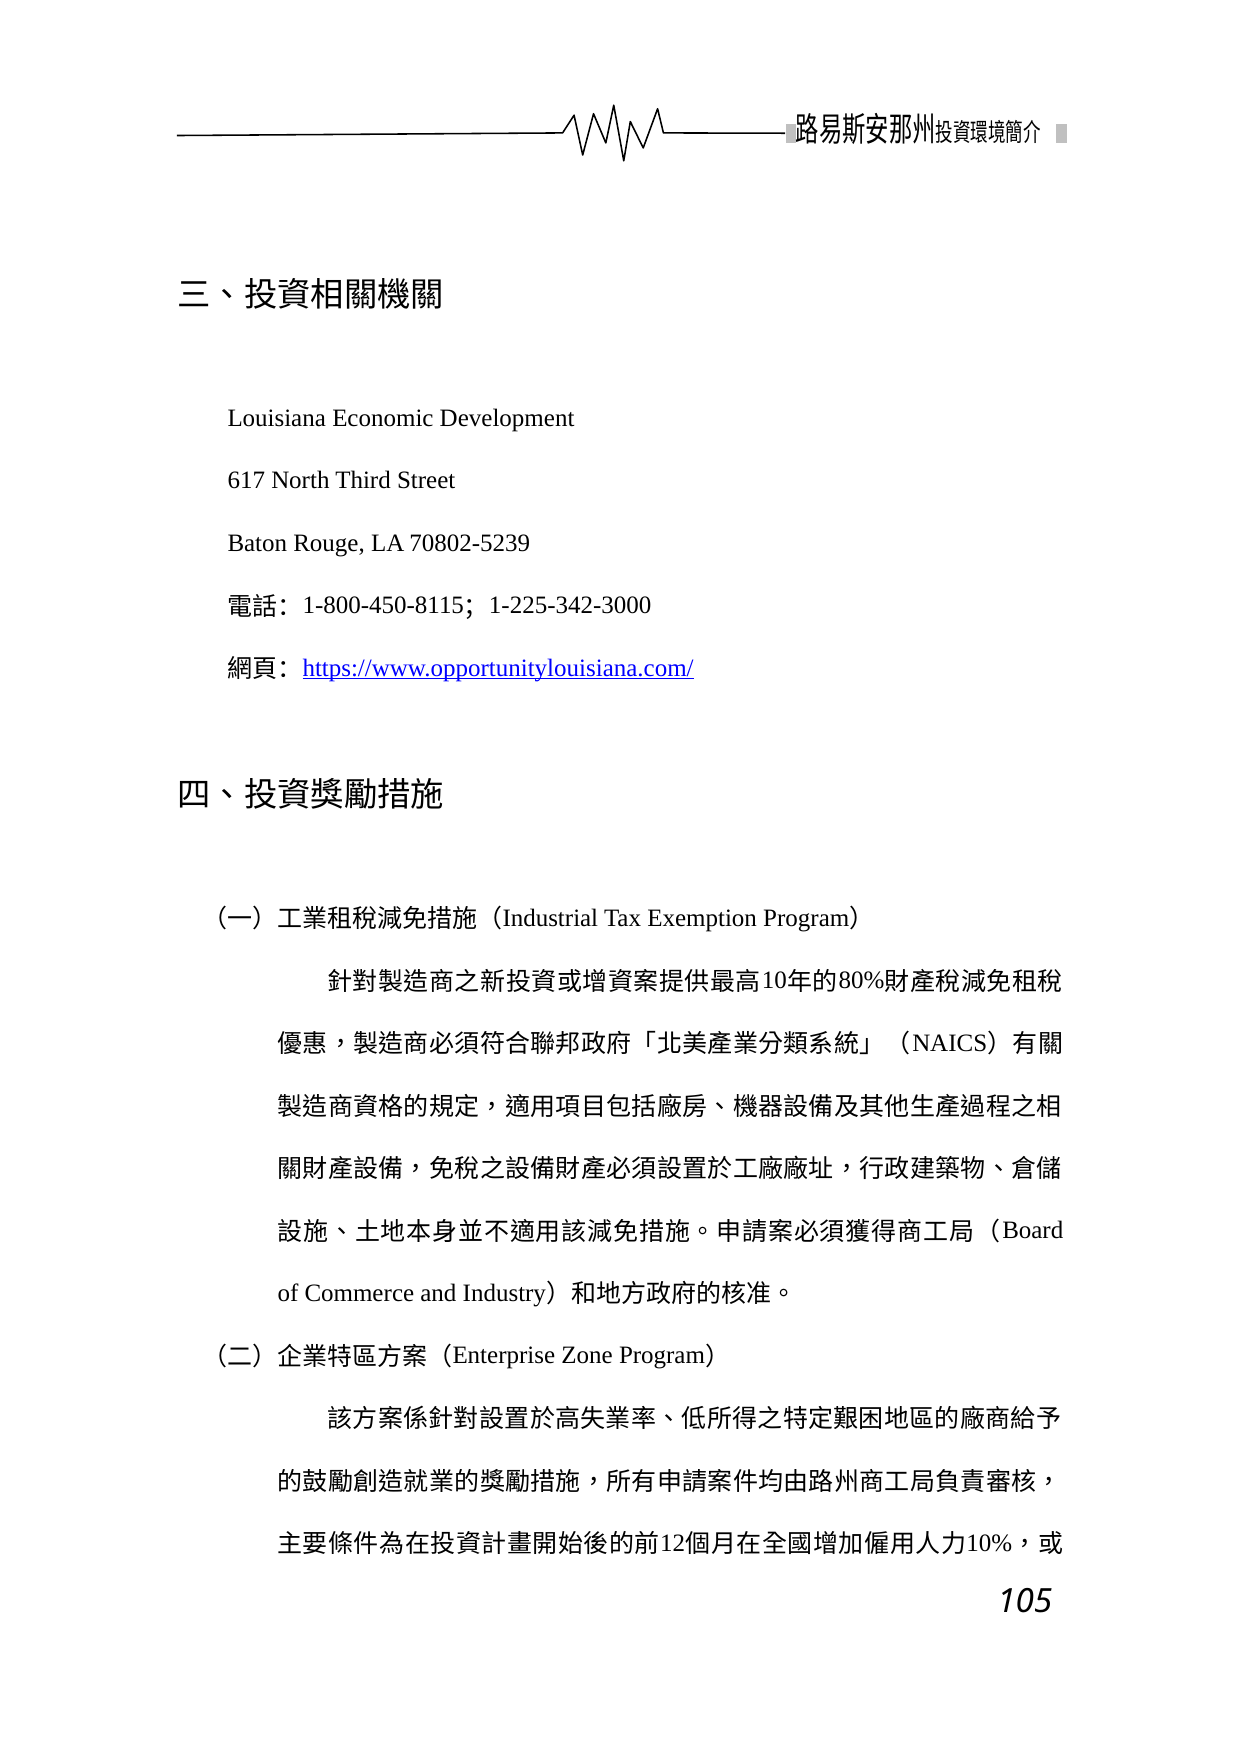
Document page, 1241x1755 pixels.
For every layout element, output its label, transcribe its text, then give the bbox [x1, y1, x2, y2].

text 617 North Third Street [177, 438, 1063, 500]
text 四、投資獎勵措施 [177, 750, 1063, 813]
text 該方案係針對設置於高失業率、低所得之特定艱困地區的廠商給予的鼓勵創造就業的獎勵措施，所有申請案件均由路州商工局負責審核，主要條件為在投資計畫開始後的前12個月在全國增加僱用人力10%，或 [277, 1375, 1063, 1563]
text 電話：1-800-450-8115；1-225-342-3000 [177, 563, 1063, 625]
text （二）企業特區方案（Enterprise Zone Program） [202, 1313, 1063, 1375]
text 網頁：https://www.opportunitylouisiana.com/ [177, 625, 1063, 688]
text 三、投資相關機關 [177, 250, 1063, 313]
text （一）工業租稅減免措施（Industrial Tax Exemption Program） [202, 875, 1063, 938]
text Louisiana Economic Development [177, 375, 1063, 438]
text Baton Rouge, LA 70802-5239 [177, 500, 1063, 563]
text 針對製造商之新投資或增資案提供最高10年的80%財產稅減免租稅優惠，製造商必須符合聯邦政府「北美產業分類系統」（NAICS）有關製造商資格的規定，適用項目包括廠房、機器設備及其他生產過程之相關財產設備，免稅之設備財產必須設置於工廠廠址，行政建築物、倉儲設施、土地本身並不適用該減免措施。申請案必須獲得商工局（Board of Commerce and Industry）和地方政府的核准。 [277, 938, 1063, 1313]
